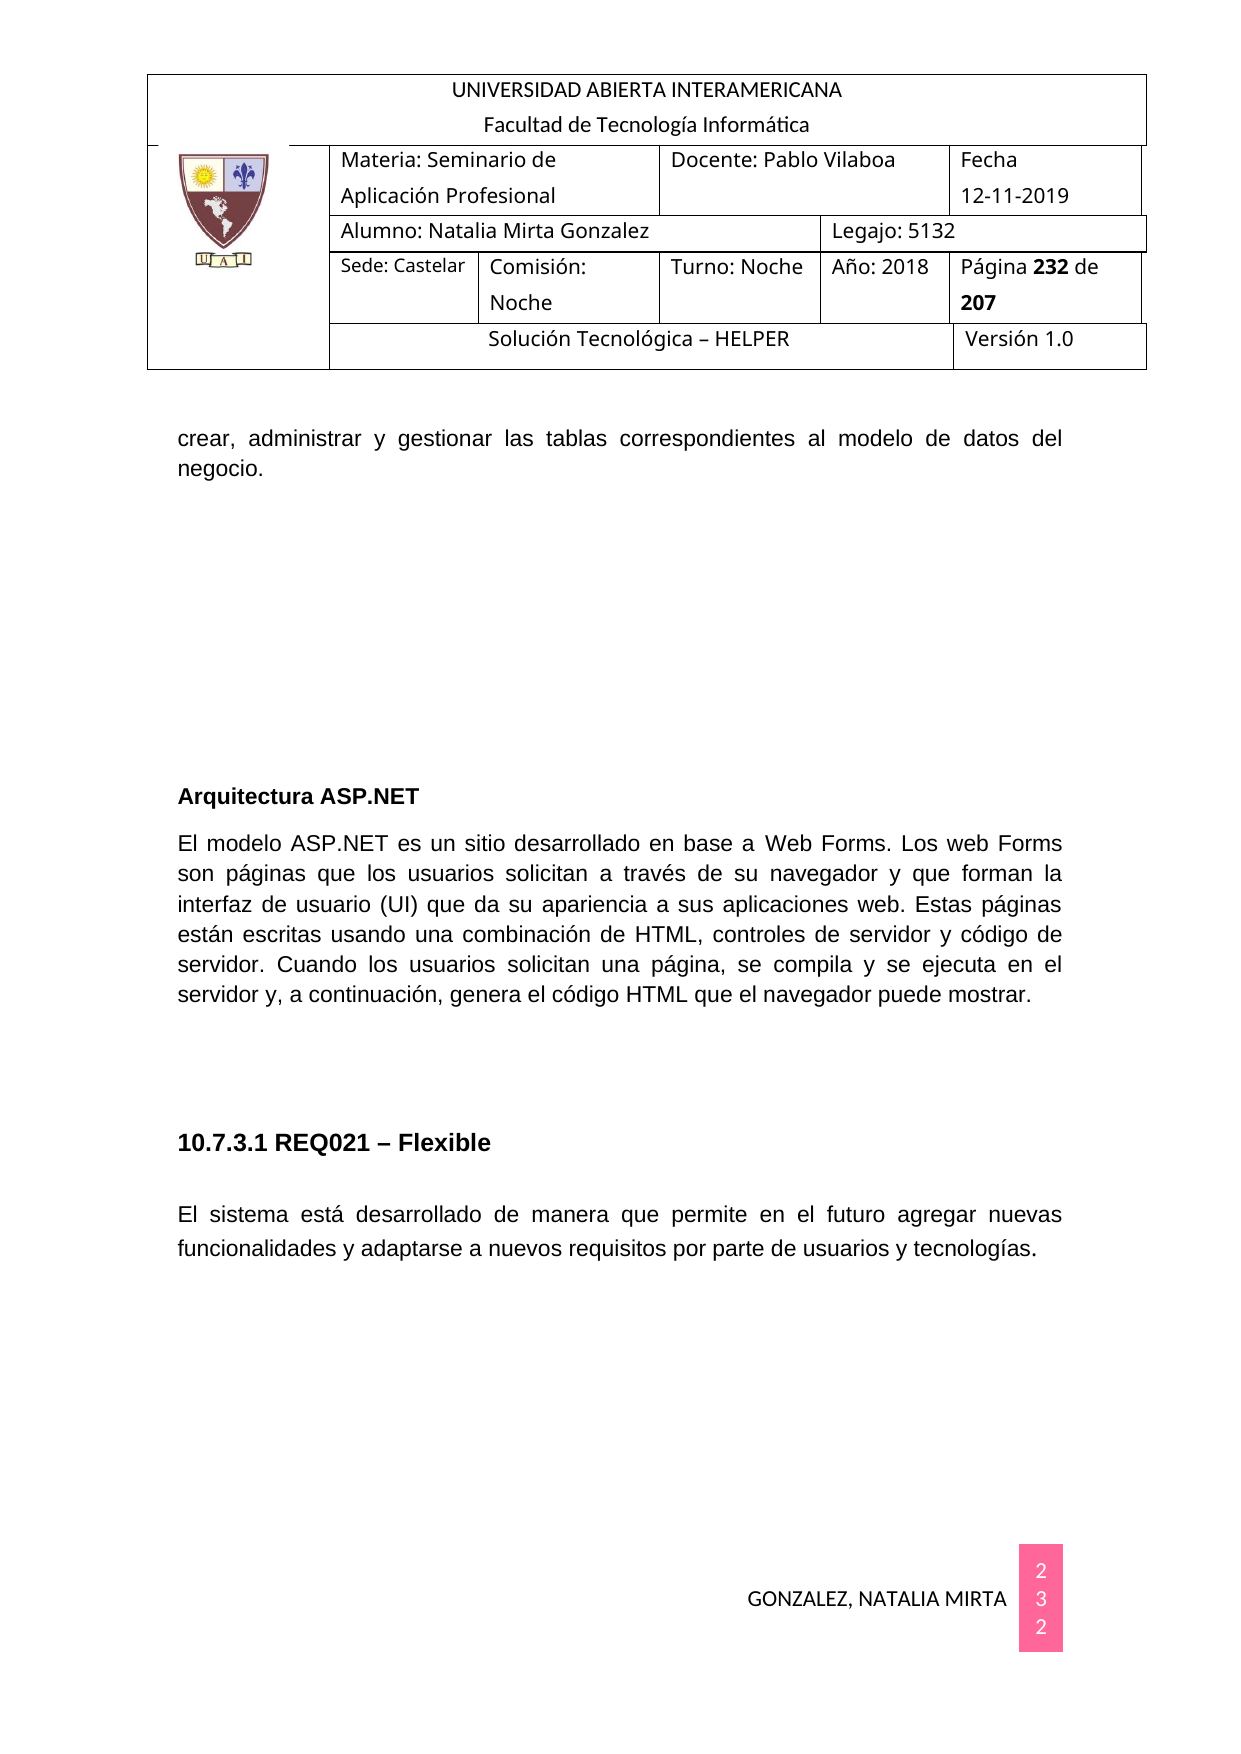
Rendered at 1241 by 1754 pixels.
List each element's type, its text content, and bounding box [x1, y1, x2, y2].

text crear, administrar y gestionar las tablas correspondientes al modelo de datos del negocio. [177, 425, 1063, 481]
text Arquitectura ASP.NET [177, 783, 1063, 809]
subtitle 10.7.3.1 REQ021 – Flexible [177, 1128, 1063, 1157]
text El sistema está desarrollado de manera que permite en el futuro agregar nuevas funcionalidades y adaptarse a nuevos requisitos por parte de usuarios y tecnologías. [177, 1201, 1063, 1264]
text El modelo ASP.NET es un sitio desarrollado en base a Web Forms. Los web Forms son páginas que los usuarios solicitan a través de su navegador y que forman la interfaz de usuario (UI) que da su apariencia a sus aplicaciones web. Estas páginas están escritas usando una combinación de HTML, controles de servidor y código de servidor. Cuando los usuarios solicitan una página, se compila y se ejecuta en el servidor y, a continuación, genera el código HTML que el navegador puede mostrar. [177, 830, 1063, 1007]
